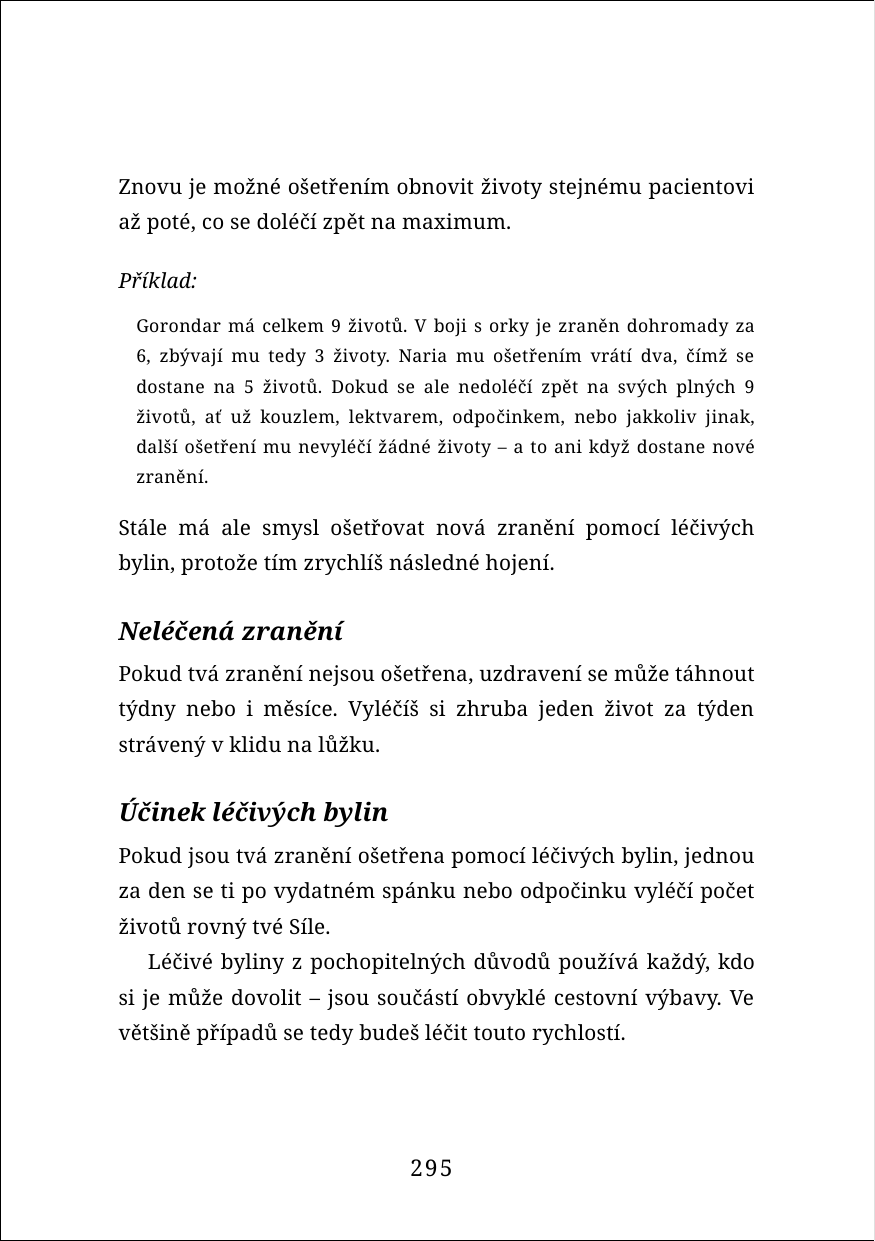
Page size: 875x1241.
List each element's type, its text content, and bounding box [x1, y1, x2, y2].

subtitle Účinek léčivých bylin [118, 795, 756, 829]
text Gorondar má celkem 9 životů. V boji s orky je zraněn dohromady za 6, zbývají mu tedy 3 životy. Naria mu ošetřením vrátí dva, čímž se dostane na 5 životů. Dokud se ale nedoléčí zpět na svých plných 9 životů, ať už kouzlem, lektvarem, odpočinkem, nebo jakkoliv jinak, další ošetření mu nevyléčí žádné životy – a to ani když dostane nové zranění. [136, 314, 756, 489]
subtitle Neléčená zranění [118, 613, 756, 647]
text Pokud jsou tvá zranění ošetřena pomocí léčivých bylin, jednou za den se ti po vydatném spánku nebo odpočinku vyléčí počet životů rovný tvé Síle. Léčivé byliny z pochopitelných důvodů používá každý, kdo si je může dovolit – jsou součástí obvyklé cestovní výbavy. Ve většině případů se tedy budeš léčit touto rychlostí. [118, 841, 756, 1047]
text Stále má ale smysl ošetřovat nová zranění pomocí léčivých bylin, protože tím zrychlíš následné hojení. [118, 513, 756, 577]
text Příklad: [118, 266, 756, 295]
text Znovu je možné ošetřením obnovit životy stejnému pacientovi až poté, co se doléčí zpět na maximum. [118, 172, 756, 236]
text Pokud tvá zranění nejsou ošetřena, uzdravení se může táhnout týdny nebo i měsíce. Vyléčíš si zhruba jeden život za týden strávený v klidu na lůžku. [118, 659, 756, 758]
